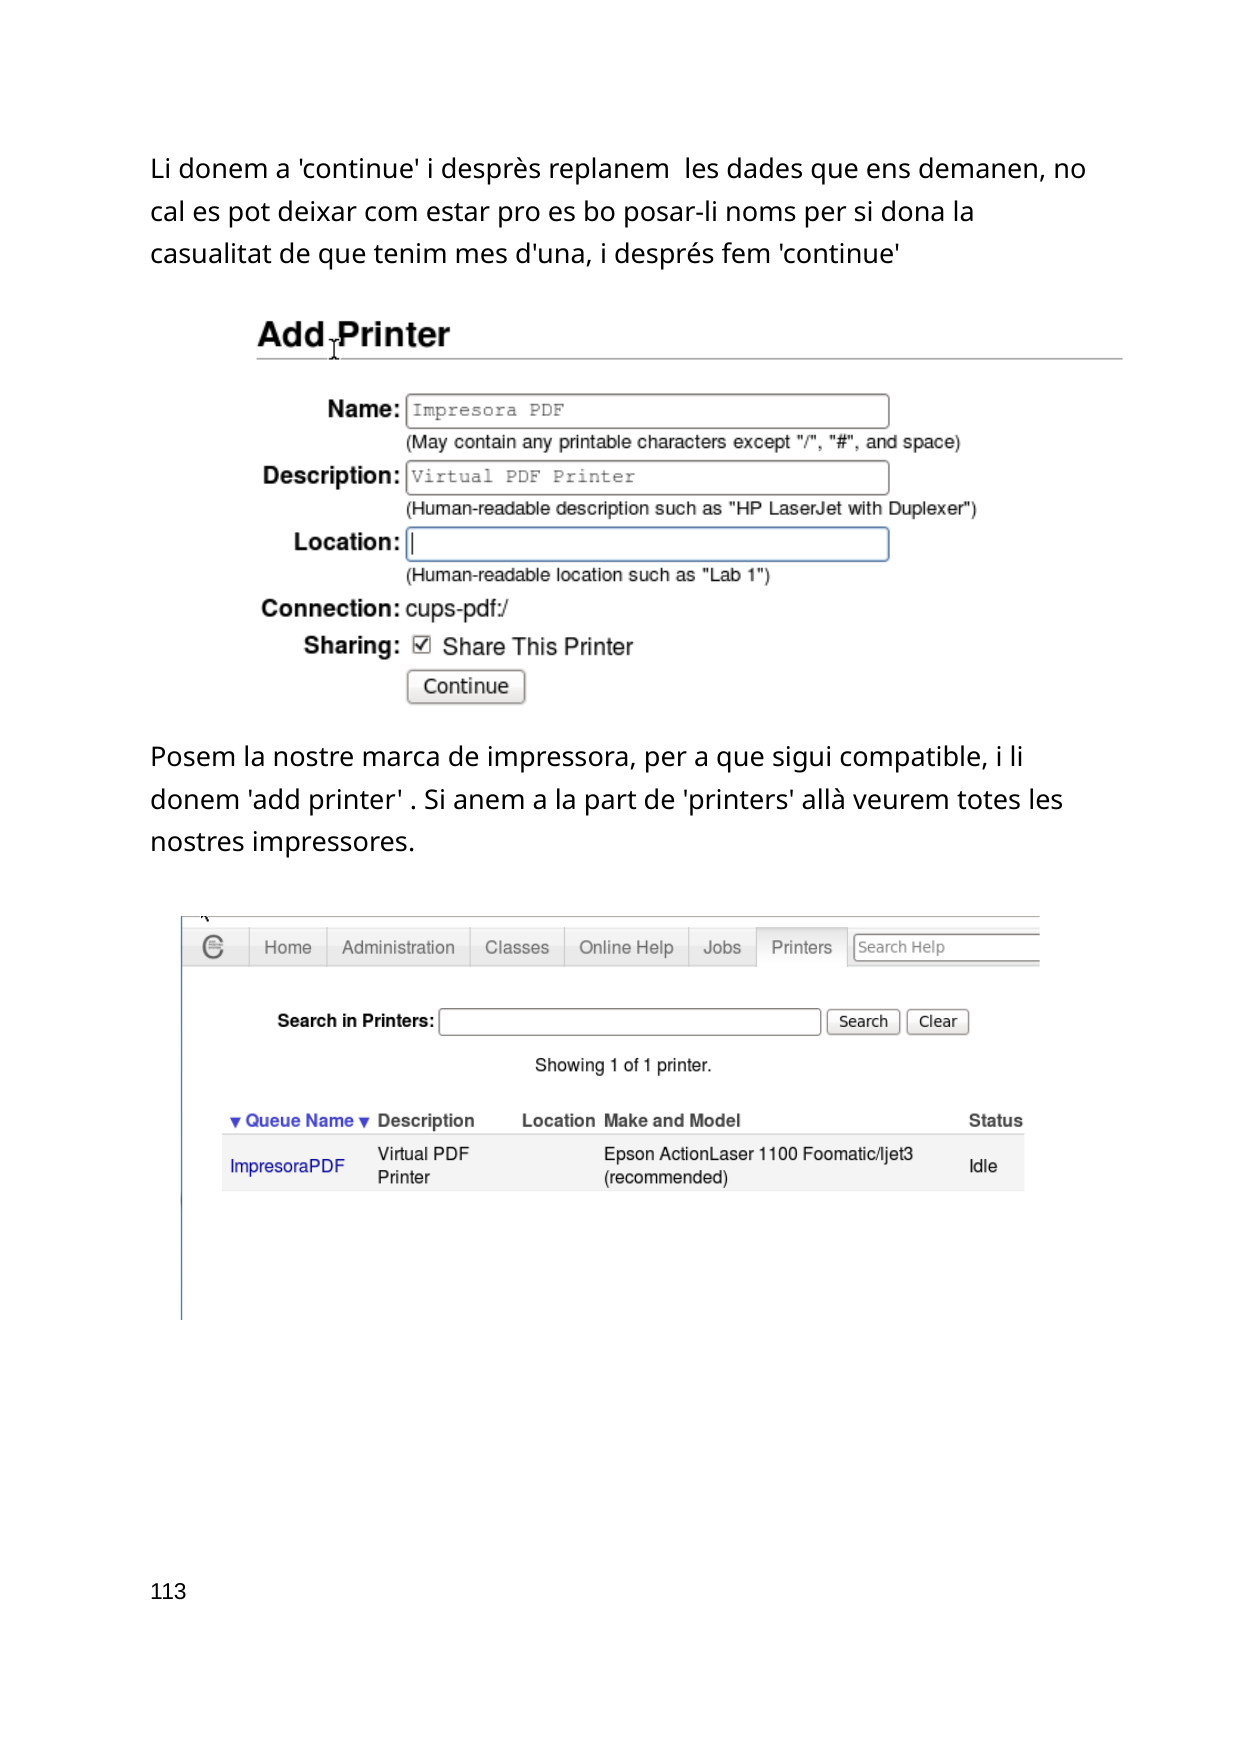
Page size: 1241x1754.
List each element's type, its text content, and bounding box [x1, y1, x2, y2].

picture [217, 280, 1123, 738]
text Posem la nostre marca de impressora, per a que sigui compatible, i li donem 'add printer' . Si anem a la part de 'printers' allà veurem totes les nostres impressores. [150, 738, 1090, 859]
picture [180, 916, 1040, 1320]
text Li donem a 'continue' i desprès replanem les dades que ens demanen, no cal es pot deixar com estar pro es bo posar-li noms per si dona la casualitat de que tenim mes d'una, i després fem 'continue' [150, 150, 1090, 272]
